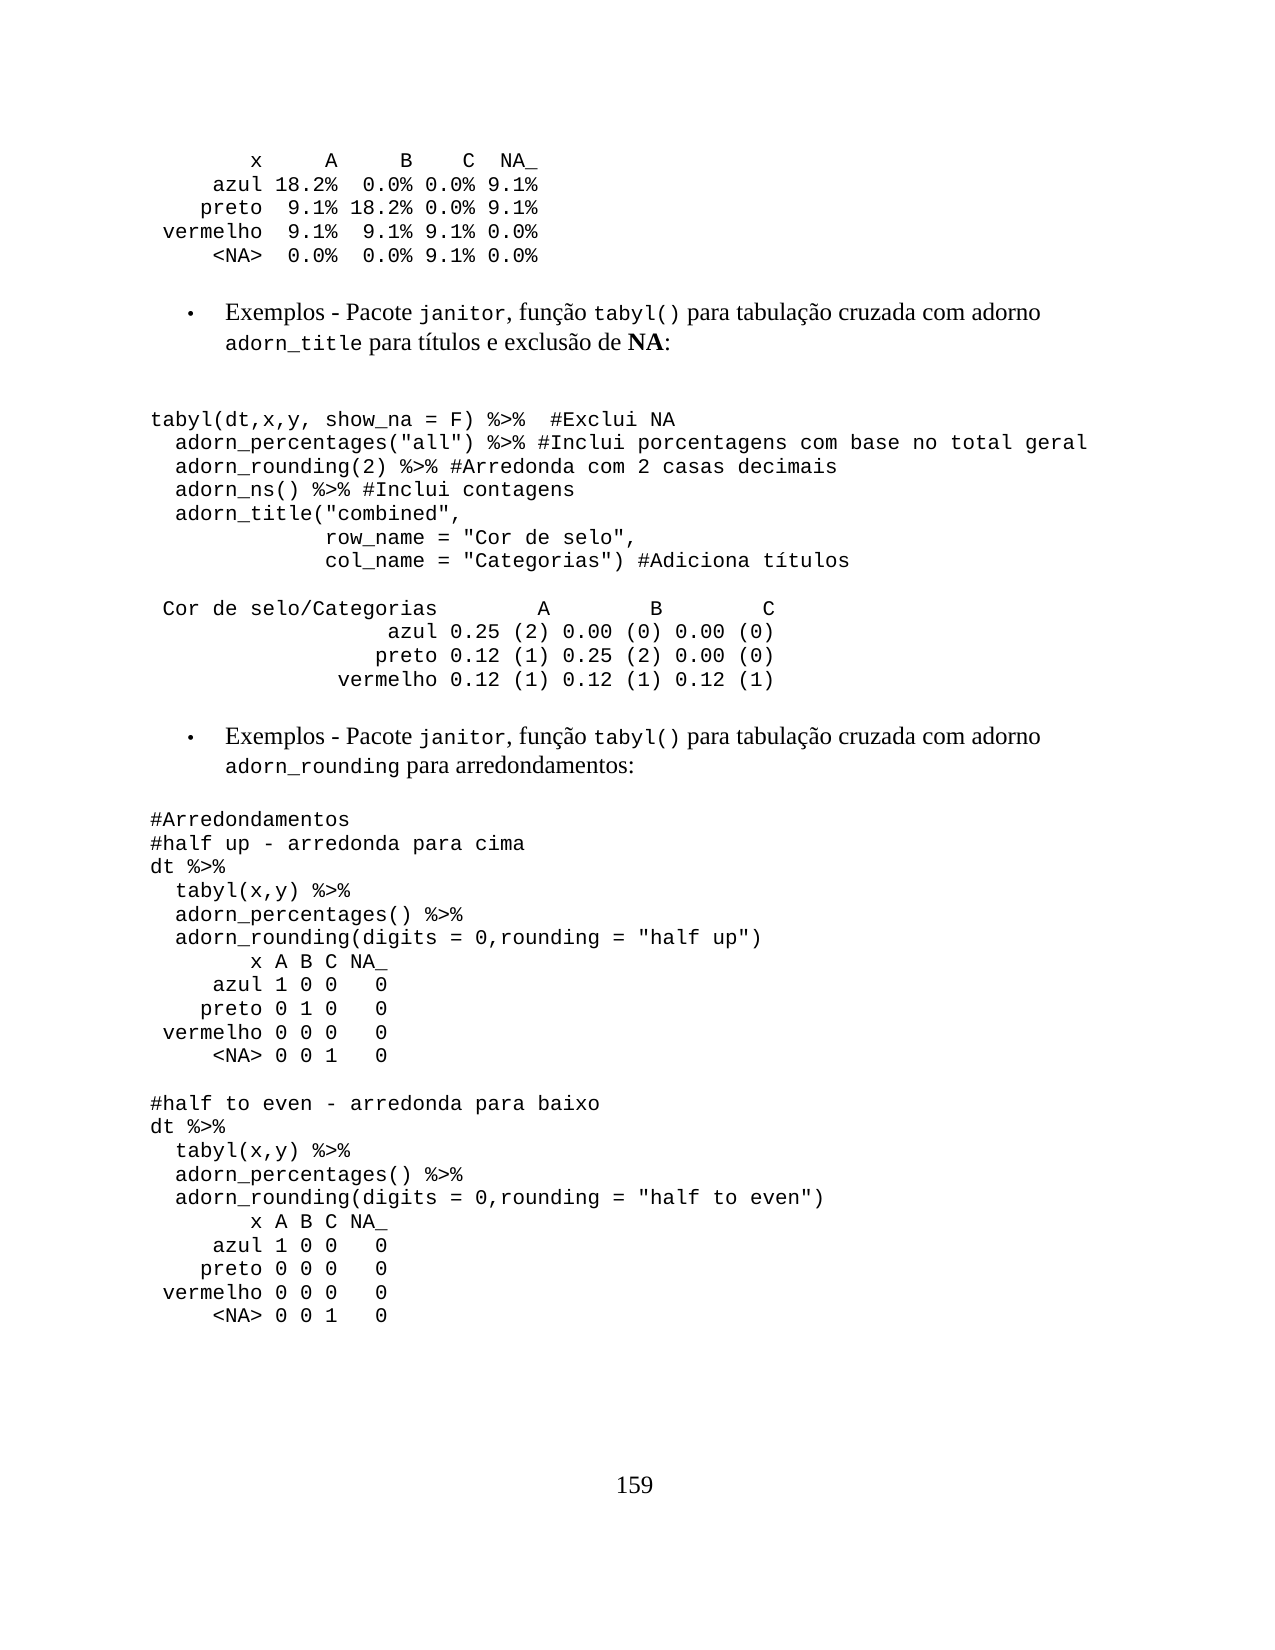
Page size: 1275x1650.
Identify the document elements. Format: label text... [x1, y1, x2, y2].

list Exemplos - Pacote janitor, função tabyl() para tabulação cruzada com adorno adorn_title para títulos e exclusão de NA: [187, 297, 1125, 385]
text azul 1 0 0 0 [150, 1234, 1125, 1258]
text preto 9.1% 18.2% 0.0% 9.1% [150, 197, 1125, 221]
text azul 1 0 0 0 [150, 974, 1125, 998]
text adorn_percentages() %>% [150, 1164, 1125, 1187]
text preto 0 0 0 0 [150, 1258, 1125, 1282]
text tabyl(x,y) %>% [150, 880, 1125, 903]
text x A B C NA_ [150, 150, 1125, 174]
text adorn_percentages("all") %>% #Inclui porcentagens com base no total geral [150, 432, 1125, 456]
text #half to even - arredonda para baixo [150, 1093, 1125, 1116]
text adorn_percentages() %>% [150, 903, 1125, 927]
text Cor de selo/Categorias A B C [150, 598, 1125, 621]
text <NA> 0 0 1 0 [150, 1045, 1125, 1069]
text vermelho 0 0 0 0 [150, 1282, 1125, 1306]
text x A B C NA_ [150, 1211, 1125, 1234]
text x A B C NA_ [150, 951, 1125, 974]
text adorn_ns() %>% #Inclui contagens [150, 479, 1125, 503]
text adorn_rounding(digits = 0,rounding = "half up") [150, 927, 1125, 951]
text azul 0.25 (2) 0.00 (0) 0.00 (0) [150, 621, 1125, 645]
text adorn_title("combined", [150, 503, 1125, 527]
text tabyl(x,y) %>% [150, 1140, 1125, 1164]
text vermelho 0 0 0 0 [150, 1022, 1125, 1045]
text col_name = "Categorias") #Adiciona títulos [150, 550, 1125, 574]
text adorn_rounding(digits = 0,rounding = "half to even") [150, 1187, 1125, 1211]
text #Arredondamentos [150, 809, 1125, 833]
text vermelho 9.1% 9.1% 9.1% 0.0% [150, 221, 1125, 244]
text dt %>% [150, 1116, 1125, 1140]
text <NA> 0.0% 0.0% 9.1% 0.0% [150, 244, 1125, 268]
text tabyl(dt,x,y, show_na = F) %>% #Exclui NA [150, 408, 1125, 432]
text dt %>% [150, 856, 1125, 880]
list Exemplos - Pacote janitor, função tabyl() para tabulação cruzada com adorno adorn_rounding para arredondamentos: [187, 721, 1125, 809]
text vermelho 0.12 (1) 0.12 (1) 0.12 (1) [150, 669, 1125, 692]
text azul 18.2% 0.0% 0.0% 9.1% [150, 174, 1125, 197]
text preto 0.12 (1) 0.25 (2) 0.00 (0) [150, 645, 1125, 669]
text preto 0 1 0 0 [150, 998, 1125, 1022]
text row_name = "Cor de selo", [150, 527, 1125, 550]
text #half up - arredonda para cima [150, 833, 1125, 856]
text <NA> 0 0 1 0 [150, 1306, 1125, 1329]
text adorn_rounding(2) %>% #Arredonda com 2 casas decimais [150, 456, 1125, 479]
